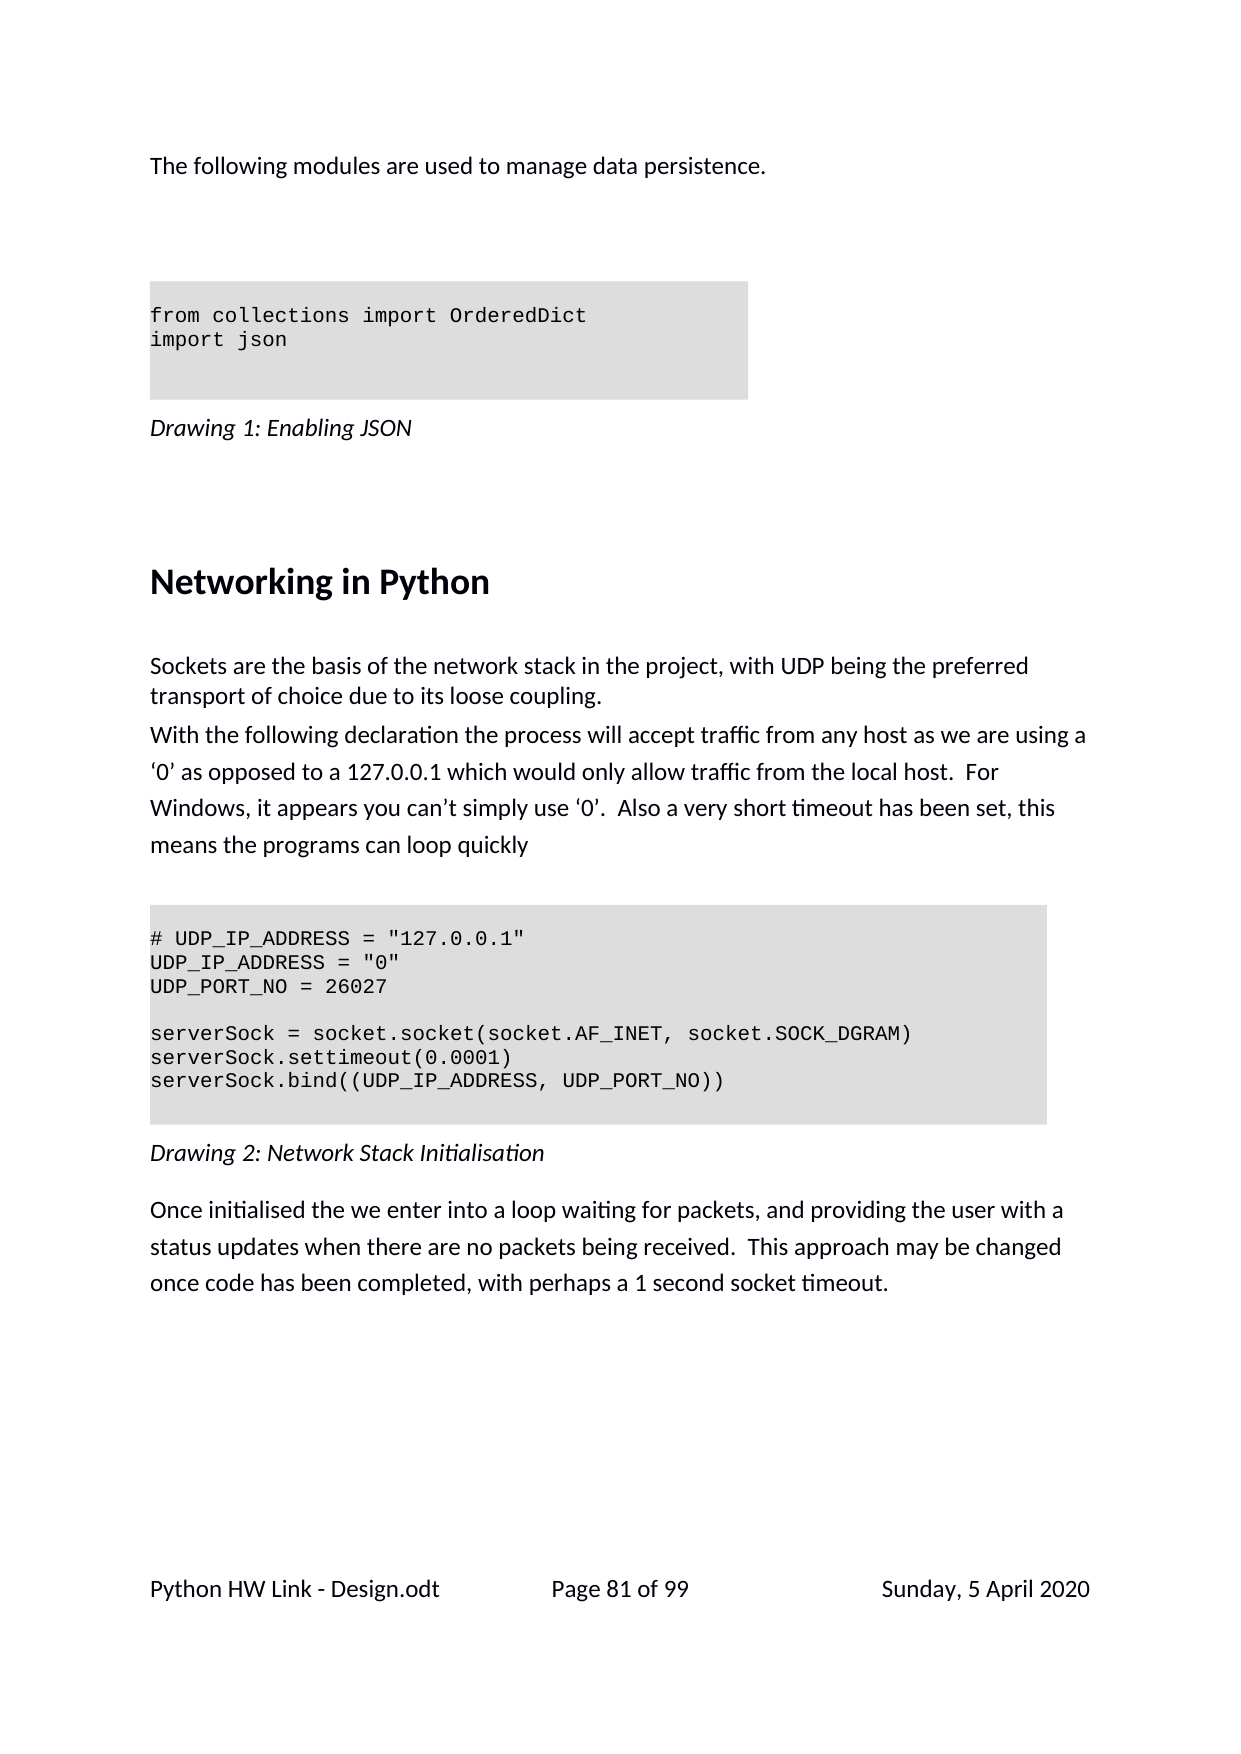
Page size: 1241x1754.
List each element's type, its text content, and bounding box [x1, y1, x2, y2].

text With the following declaration the process will accept traffic from any host as we are using a ‘0’ as opposed to a 127.0.0.1 which would only allow traffic from the local host. For Windows, it appears you can’t simply use ‘0’. Also a very short timeout has been set, this means the programs can loop quickly [150, 719, 1090, 859]
text Drawing 2: Network Stack Initialisation [150, 1125, 1047, 1168]
text The following modules are used to manage data persistence. [150, 150, 1090, 181]
text Once initialised the we enter into a loop waiting for packets, and providing the user with a status updates when there are no packets being received. This approach may be changed once code has been completed, with perhaps a 1 second socket timeout. [150, 880, 1090, 1298]
text Sockets are the basis of the network stack in the project, with UDP being the preferred transport of choice due to its loose coupling. [150, 650, 1090, 711]
text Drawing 1: Enabling JSON [150, 400, 748, 443]
subtitle Networking in Python [150, 558, 1090, 604]
